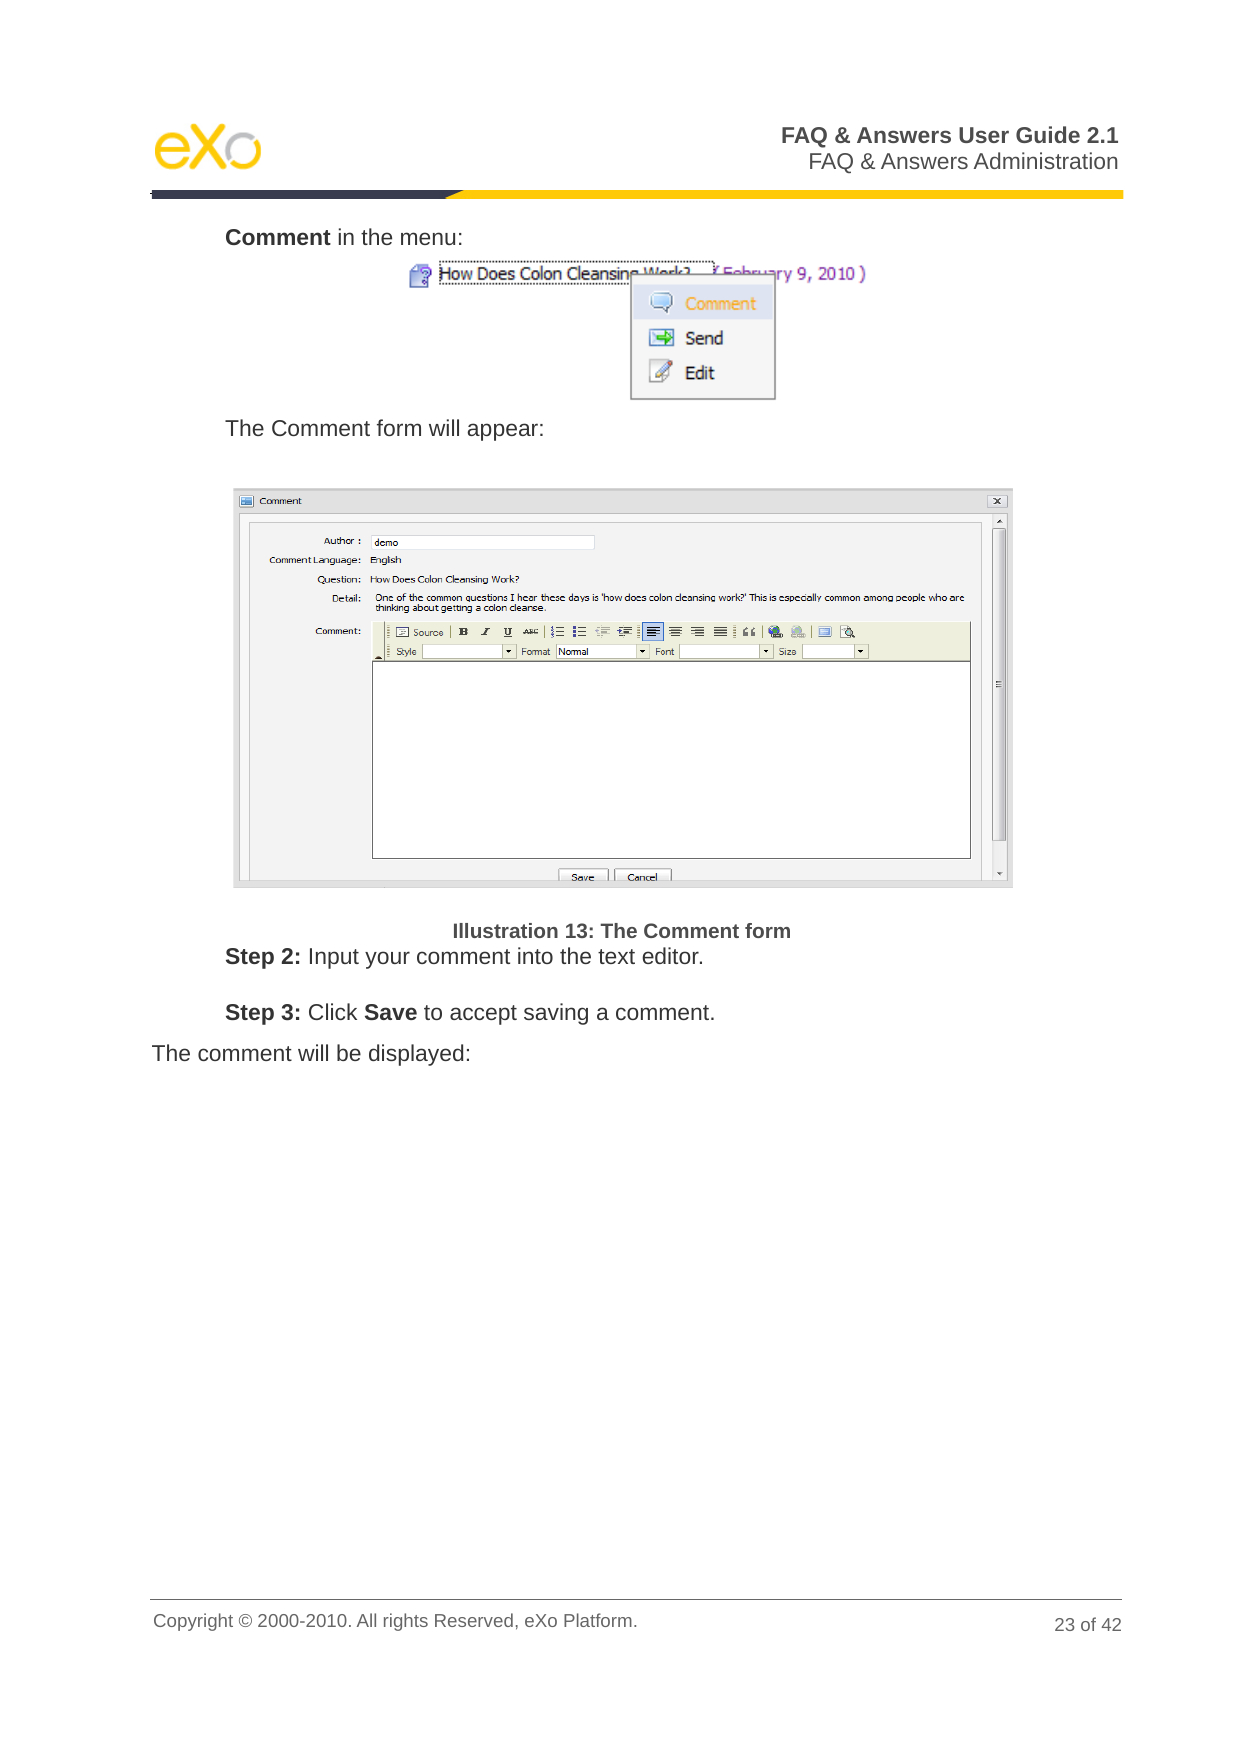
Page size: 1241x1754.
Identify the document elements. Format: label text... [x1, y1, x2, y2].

list The comment will be displayed: [114, 1040, 1122, 1067]
list Comment in the menu: [187, 223, 1122, 250]
list Illustration 13: The Comment form [216, 888, 1027, 943]
list Step 3: Click Save to accept saving a comment. [187, 999, 1122, 1025]
picture [233, 488, 1013, 888]
list [216, 482, 1027, 557]
picture [402, 258, 870, 408]
list Step 2: Input your comment into the text editor. [187, 471, 1122, 969]
picture [151, 190, 1124, 199]
picture [155, 123, 262, 170]
list The Comment form will appear: [187, 408, 1122, 441]
